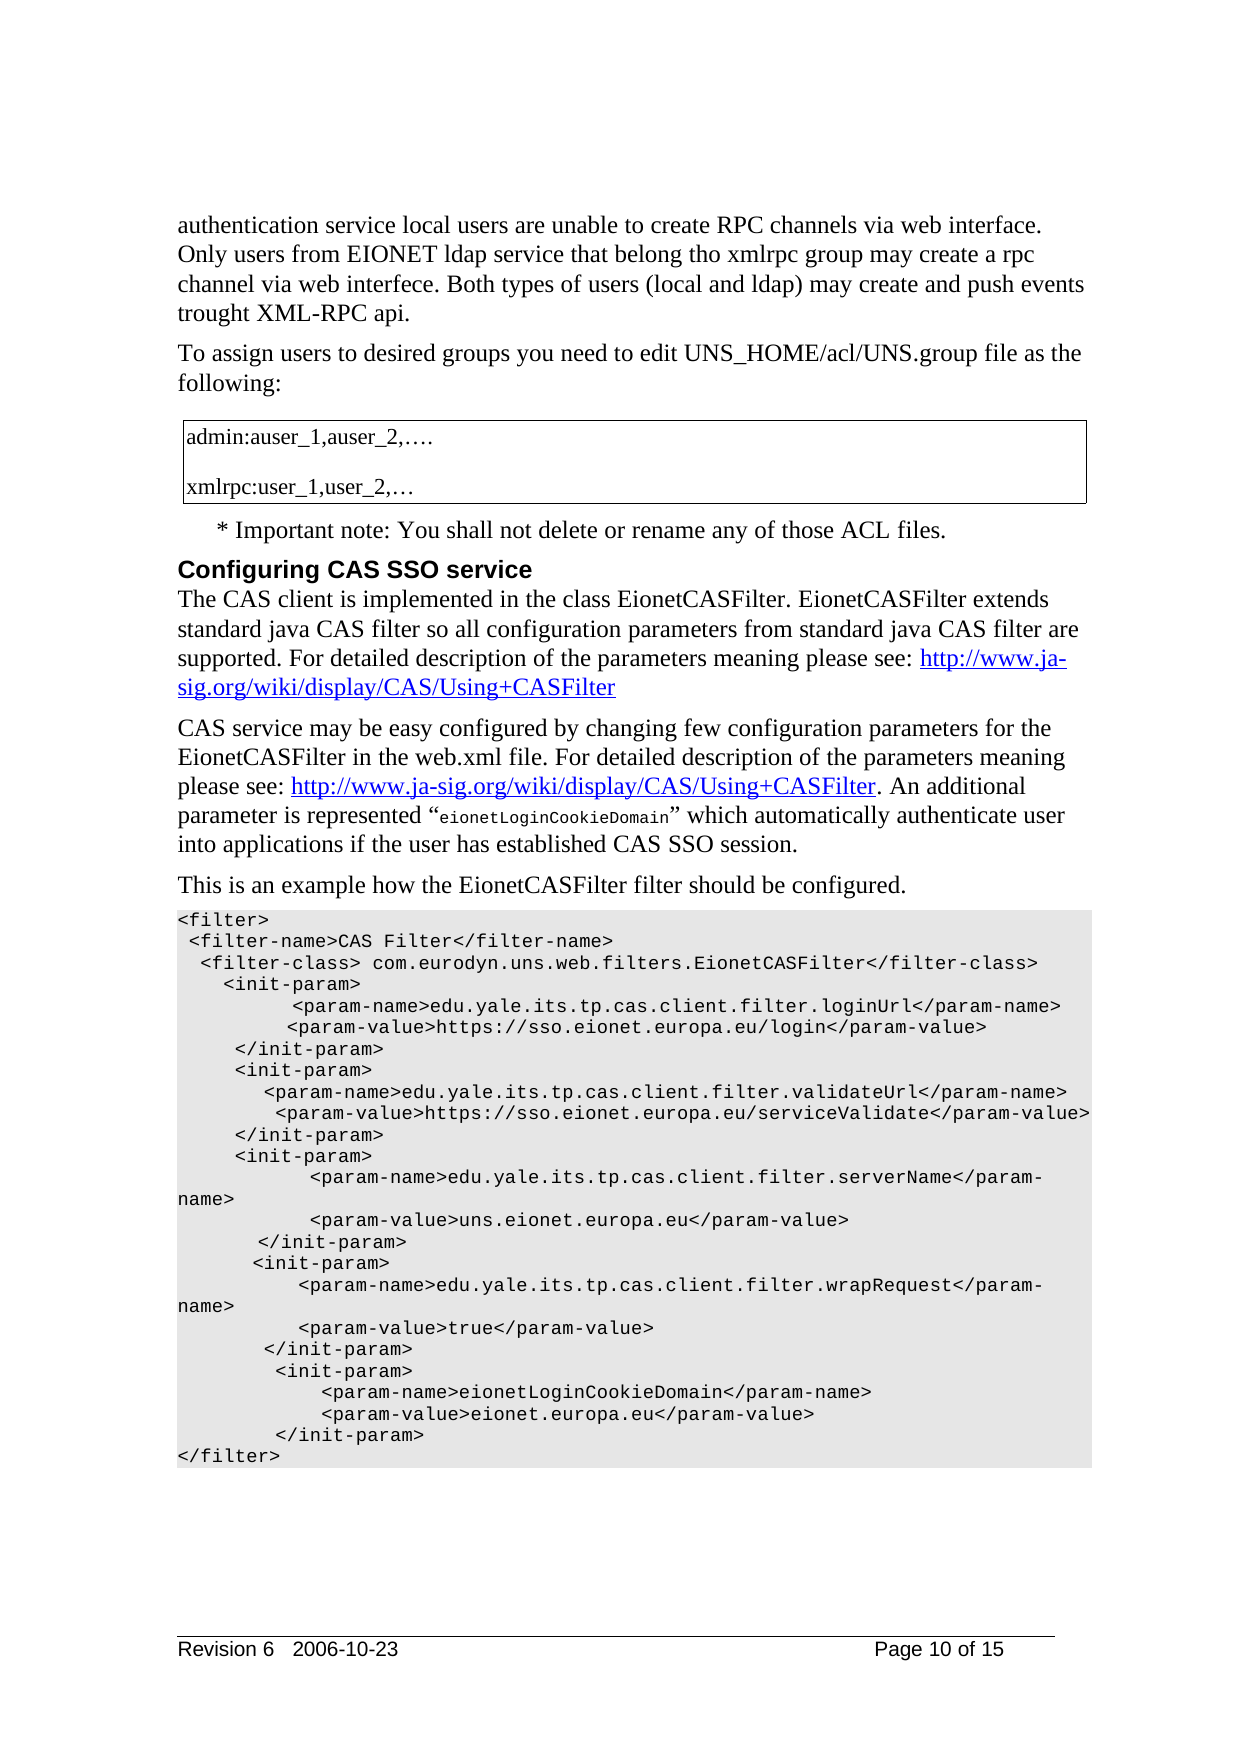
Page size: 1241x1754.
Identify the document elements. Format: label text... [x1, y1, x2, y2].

list <param-value>true</param-value> [177, 1318, 1092, 1339]
list </filter> [177, 1447, 1092, 1468]
text * Important note: You shall not delete or rename any of those ACL files. [177, 514, 1092, 543]
list <init-param> [177, 1361, 1092, 1382]
list </init-param> [177, 1232, 1092, 1254]
text authentication service local users are unable to create RPC channels via web interface. Only users from EIONET ldap service that belong tho xmlrpc group may create a rpc channel via web interfece. Both types of users (local and ldap) may create and push events trought XML-RPC api. [177, 210, 1092, 327]
list <param-value>https://sso.eionet.europa.eu/serviceValidate</param-value> [177, 1103, 1092, 1125]
list </init-param> [177, 1039, 1092, 1061]
list <init-param> [177, 1061, 1092, 1082]
list </init-param> [177, 1125, 1092, 1146]
list <filter> [177, 910, 1092, 932]
text To assign users to desired groups you need to edit UNS_HOME/acl/UNS.group file as the following: [177, 338, 1092, 396]
list </init-param> [177, 1425, 1092, 1447]
list <param-name>edu.yale.its.tp.cas.client.filter.wrapRequest</param-name> [177, 1275, 1092, 1318]
list <filter-name>CAS Filter</filter-name> [177, 932, 1092, 953]
text The CAS client is implemented in the class EionetCASFilter. EionetCASFilter extends standard java CAS filter so all configuration parameters from standard java CAS filter are supported. For detailed description of the parameters meaning please see: http://www.ja-sig.org/wiki/display/CAS/Using+CASFilter [177, 584, 1092, 701]
list </init-param> [177, 1339, 1092, 1361]
list <param-name>edu.yale.its.tp.cas.client.filter.serverName</param-name> [177, 1168, 1092, 1211]
list <filter-class> com.eurodyn.uns.web.filters.EionetCASFilter</filter-class> [177, 953, 1092, 975]
subtitle Configuring CAS SSO service [177, 555, 1092, 584]
list <param-name>edu.yale.its.tp.cas.client.filter.loginUrl</param-name> [177, 996, 1092, 1018]
list <param-name>edu.yale.its.tp.cas.client.filter.validateUrl</param-name> [177, 1082, 1092, 1103]
list <param-value>eionet.europa.eu</param-value> [177, 1404, 1092, 1425]
list <param-value>https://sso.eionet.europa.eu/login</param-value> [177, 1018, 1092, 1039]
text CAS service may be easy configured by changing few configuration parameters for the EionetCASFilter in the web.xml file. For detailed description of the parameters meaning please see: http://www.ja-sig.org/wiki/display/CAS/Using+CASFilter. An additional parameter is represented “eionetLoginCookieDomain” which automatically authenticate user into applications if the user has established CAS SSO session. [177, 712, 1092, 858]
list <init-param> [177, 975, 1092, 996]
text admin:auser_1,auser_2,…. [184, 421, 1086, 449]
list <param-value>uns.eionet.europa.eu</param-value> [177, 1211, 1092, 1232]
text This is an example how the EionetCASFilter filter should be configured. [177, 869, 1092, 898]
list <init-param> [177, 1254, 1092, 1275]
list <param-name>eionetLoginCookieDomain</param-name> [177, 1382, 1092, 1404]
list <init-param> [177, 1146, 1092, 1168]
text xmlrpc:user_1,user_2,… [184, 470, 1086, 503]
